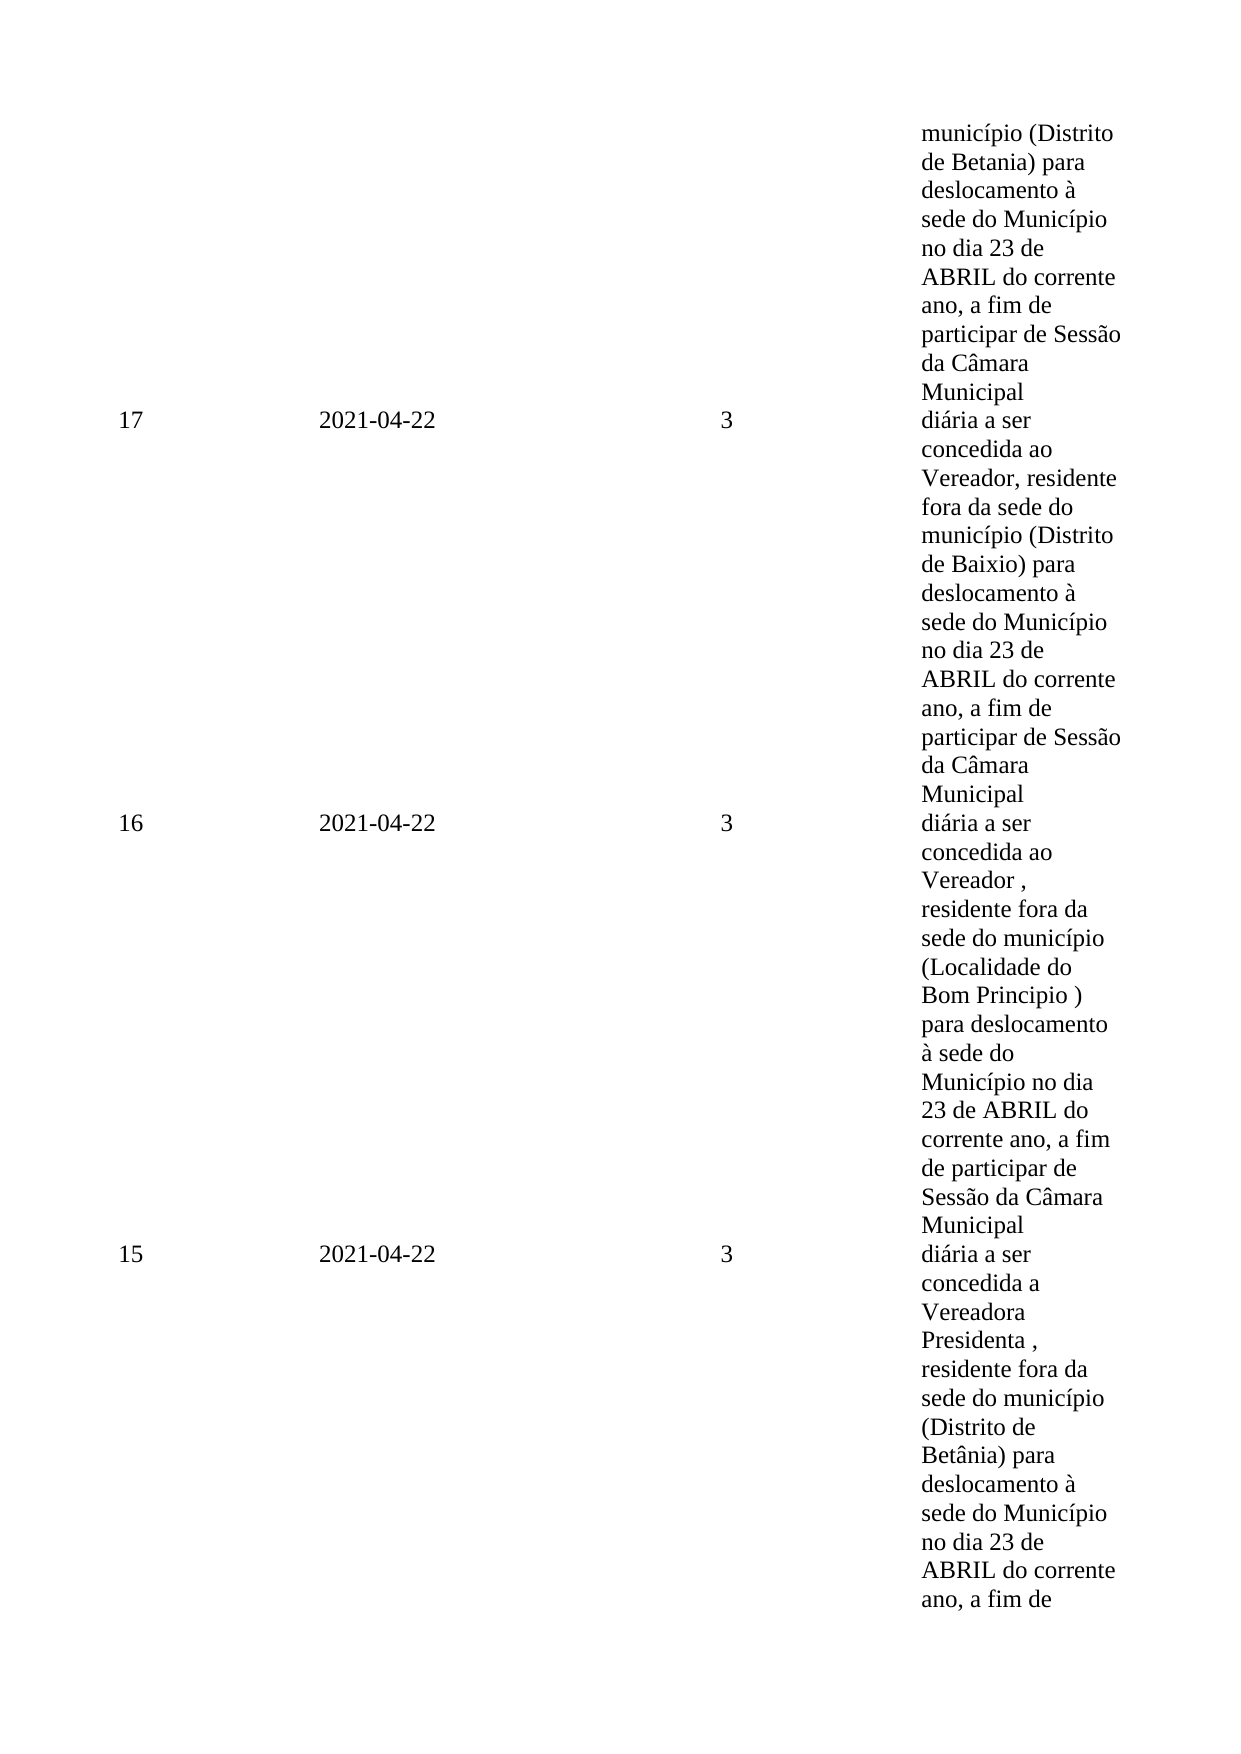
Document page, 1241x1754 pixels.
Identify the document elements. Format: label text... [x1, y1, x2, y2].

table_cell [520, 406, 720, 808]
table_cell [118, 118, 319, 406]
table_cell 16 [118, 808, 319, 1239]
table_cell [520, 118, 720, 406]
table_cell [520, 1239, 720, 1613]
table_cell [720, 118, 921, 406]
table_cell diária a ser concedida a Vereadora Presidenta , residente fora da sede do município (Distrito de Betânia) para deslocamento à sede do Município no dia 23 de ABRIL do corrente ano, a fim de [921, 1239, 1122, 1613]
table_cell 2021-04-22 [319, 1239, 519, 1613]
table_cell 3 [720, 1239, 921, 1613]
table_cell 3 [720, 808, 921, 1239]
table_cell [319, 118, 519, 406]
table_cell 17 [118, 406, 319, 808]
table_cell 3 [720, 406, 921, 808]
table_cell [520, 808, 720, 1239]
table_cell município (Distrito de Betania) para deslocamento à sede do Município no dia 23 de ABRIL do corrente ano, a fim de participar de Sessão da Câmara Municipal [921, 118, 1122, 406]
table_cell diária a ser concedida ao Vereador, residente fora da sede do município (Distrito de Baixio) para deslocamento à sede do Município no dia 23 de ABRIL do corrente ano, a fim de participar de Sessão da Câmara Municipal [921, 406, 1122, 808]
table_cell diária a ser concedida ao Vereador , residente fora da sede do município (Localidade do Bom Principio ) para deslocamento à sede do Município no dia 23 de ABRIL do corrente ano, a fim de participar de Sessão da Câmara Municipal [921, 808, 1122, 1239]
table_cell 15 [118, 1239, 319, 1613]
table_cell 2021-04-22 [319, 808, 519, 1239]
table_cell 2021-04-22 [319, 406, 519, 808]
